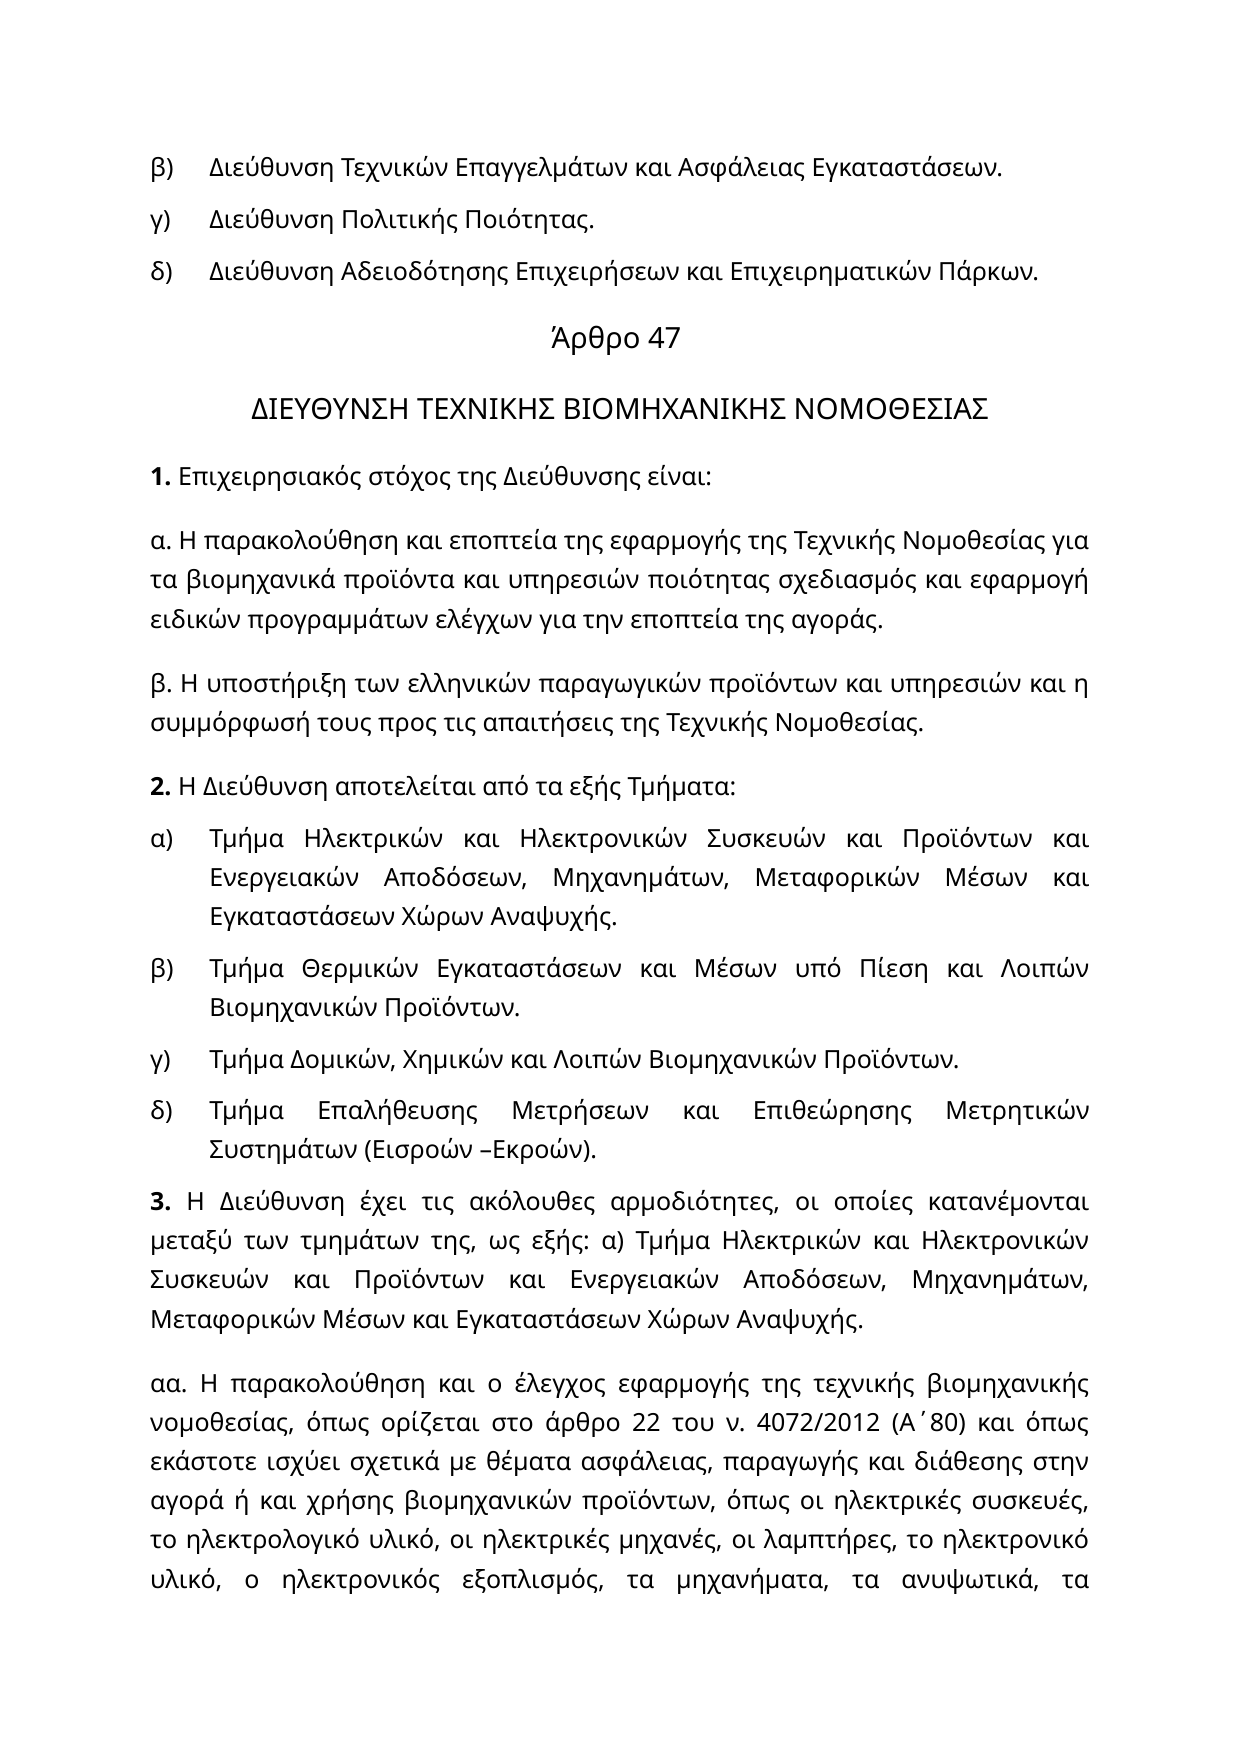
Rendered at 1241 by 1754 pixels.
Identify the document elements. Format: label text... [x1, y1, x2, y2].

list β) Διεύθυνση Τεχνικών Επαγγελμάτων και Ασφάλειας Εγκαταστάσεων. [150, 150, 1090, 184]
text 2. Η Διεύθυνση αποτελείται από τα εξής Τμήματα: [150, 769, 1090, 803]
text αα. Η παρακολούθηση και ο έλεγχος εφαρμογής της τεχνικής βιομηχανικής νομοθεσίας, όπως ορίζεται στο άρθρο 22 του ν. 4072/2012 (Α΄80) και όπως εκάστοτε ισχύει σχετικά με θέματα ασφάλειας, παραγωγής και διάθεσης στην αγορά ή και χρήσης βιομηχανικών προϊόντων, όπως οι ηλεκτρικές συσκευές, το ηλεκτρολογικό υλικό, οι ηλεκτρικές μηχανές, οι λαμπτήρες, το ηλεκτρονικό υλικό, ο ηλεκτρονικός εξοπλισμός, τα μηχανήματα, τα ανυψωτικά, τα [150, 1365, 1090, 1595]
list γ) Διεύθυνση Πολιτικής Ποιότητας. [150, 202, 1090, 236]
list α) Τμήμα Ηλεκτρικών και Ηλεκτρονικών Συσκευών και Προϊόντων και Ενεργειακών Αποδόσεων, Μηχανημάτων, Μεταφορικών Μέσων και Εγκαταστάσεων Χώρων Αναψυχής. [150, 820, 1090, 933]
subtitle ΔΙΕΥΘΥΝΣΗ ΤΕΧΝΙΚΗΣ ΒΙΟΜΗΧΑΝΙΚΗΣ ΝΟΜΟΘΕΣΙΑΣ [150, 388, 1090, 428]
text 1. Επιχειρησιακός στόχος της Διεύθυνσης είναι: [150, 459, 1090, 493]
subtitle Άρθρο 47 [150, 317, 1090, 357]
list δ) Διεύθυνση Αδειοδότησης Επιχειρήσεων και Επιχειρηματικών Πάρκων. [150, 253, 1090, 287]
list γ) Τμήμα Δομικών, Χημικών και Λοιπών Βιομηχανικών Προϊόντων. [150, 1041, 1090, 1075]
list β) Τμήμα Θερμικών Εγκαταστάσεων και Μέσων υπό Πίεση και Λοιπών Βιομηχανικών Προϊόντων. [150, 950, 1090, 1024]
list δ) Τμήμα Επαλήθευσης Μετρήσεων και Επιθεώρησης Μετρητικών Συστημάτων (Εισροών –Εκροών). [150, 1093, 1090, 1166]
text α. Η παρακολούθηση και εποπτεία της εφαρμογής της Τεχνικής Νομοθεσίας για τα βιομηχανικά προϊόντα και υπηρεσιών ποιότητας σχεδιασμός και εφαρμογή ειδικών προγραμμάτων ελέγχων για την εποπτεία της αγοράς. [150, 523, 1090, 635]
text 3. Η Διεύθυνση έχει τις ακόλουθες αρμοδιότητες, οι οποίες κατανέμονται μεταξύ των τμημάτων της, ως εξής: α) Τμήμα Ηλεκτρικών και Ηλεκτρονικών Συσκευών και Προϊόντων και Ενεργειακών Αποδόσεων, Μηχανημάτων, Μεταφορικών Μέσων και Εγκαταστάσεων Χώρων Αναψυχής. [150, 1184, 1090, 1335]
text β. Η υποστήριξη των ελληνικών παραγωγικών προϊόντων και υπηρεσιών και η συμμόρφωσή τους προς τις απαιτήσεις της Τεχνικής Νομοθεσίας. [150, 665, 1090, 739]
